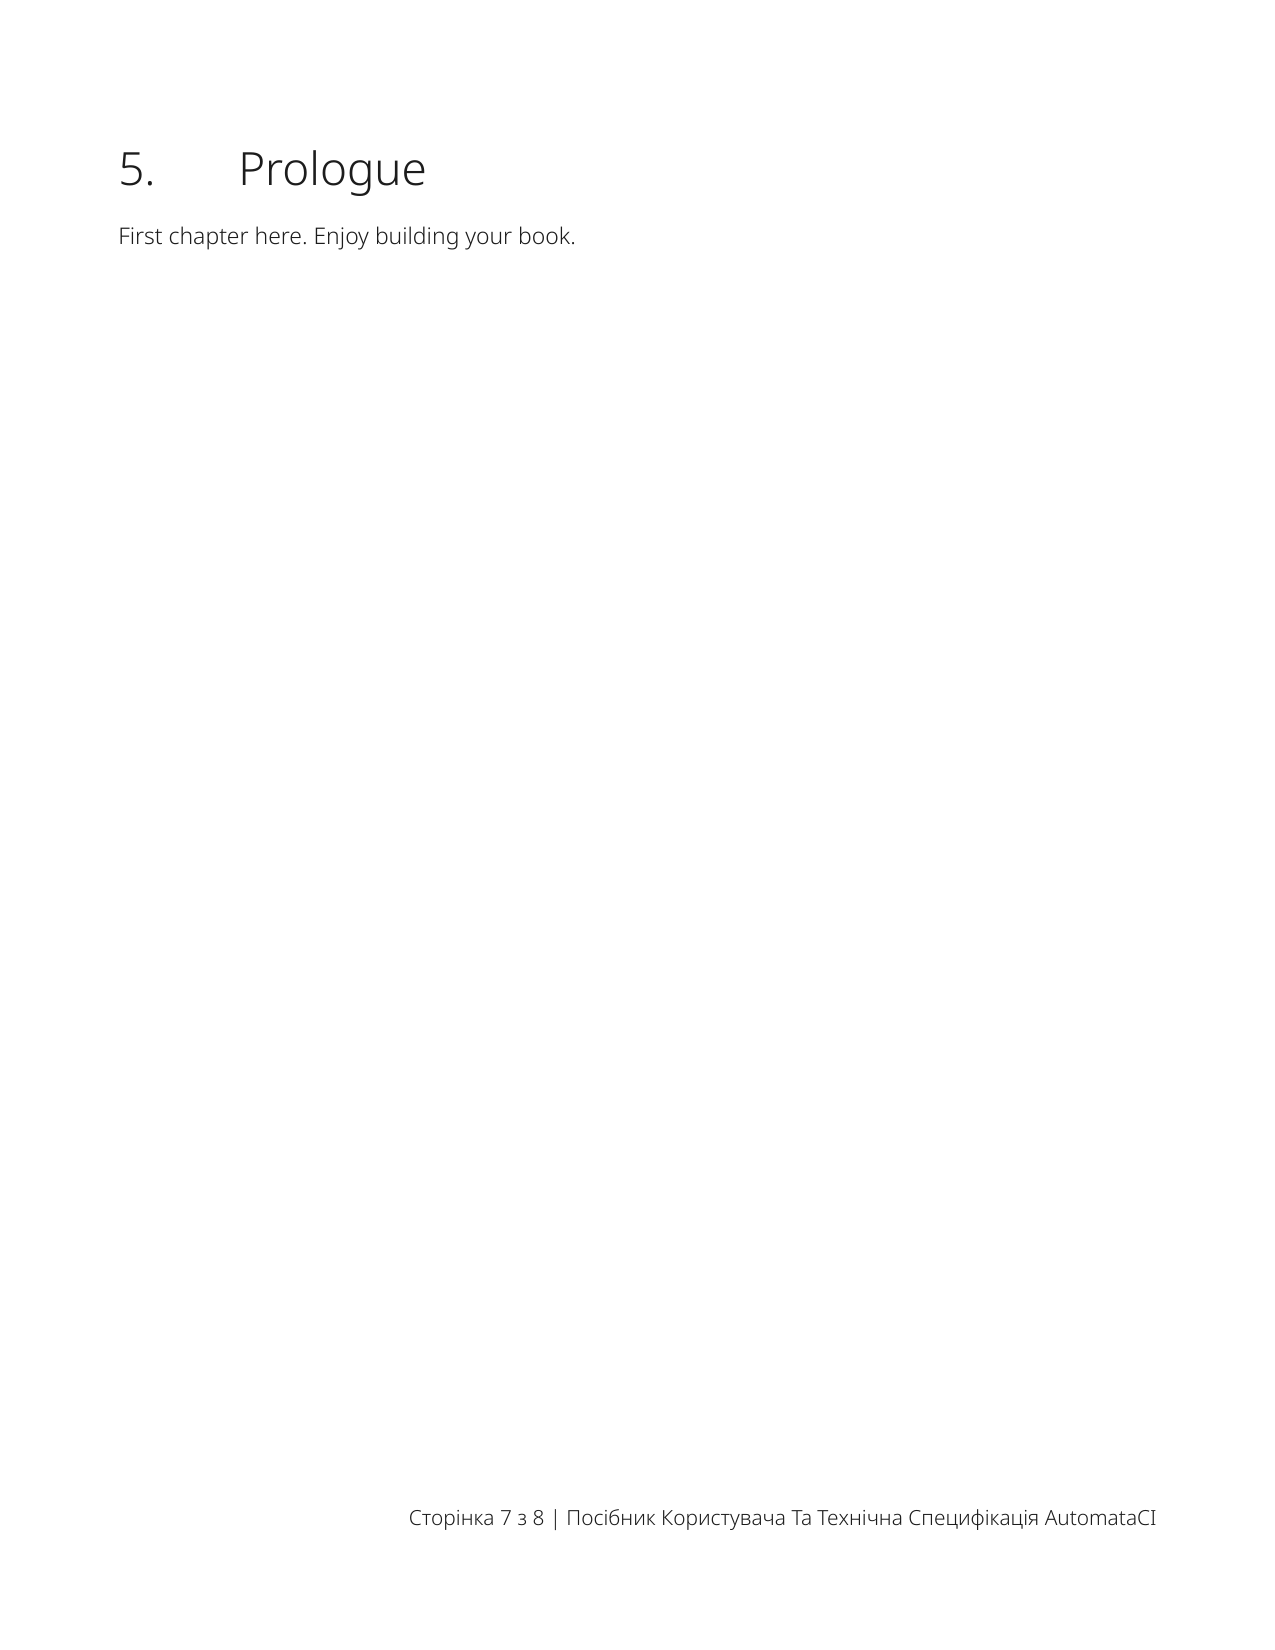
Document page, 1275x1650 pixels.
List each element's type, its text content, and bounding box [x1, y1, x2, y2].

subtitle Prologue [118, 136, 1157, 198]
text First chapter here. Enjoy building your book. [118, 220, 1157, 251]
